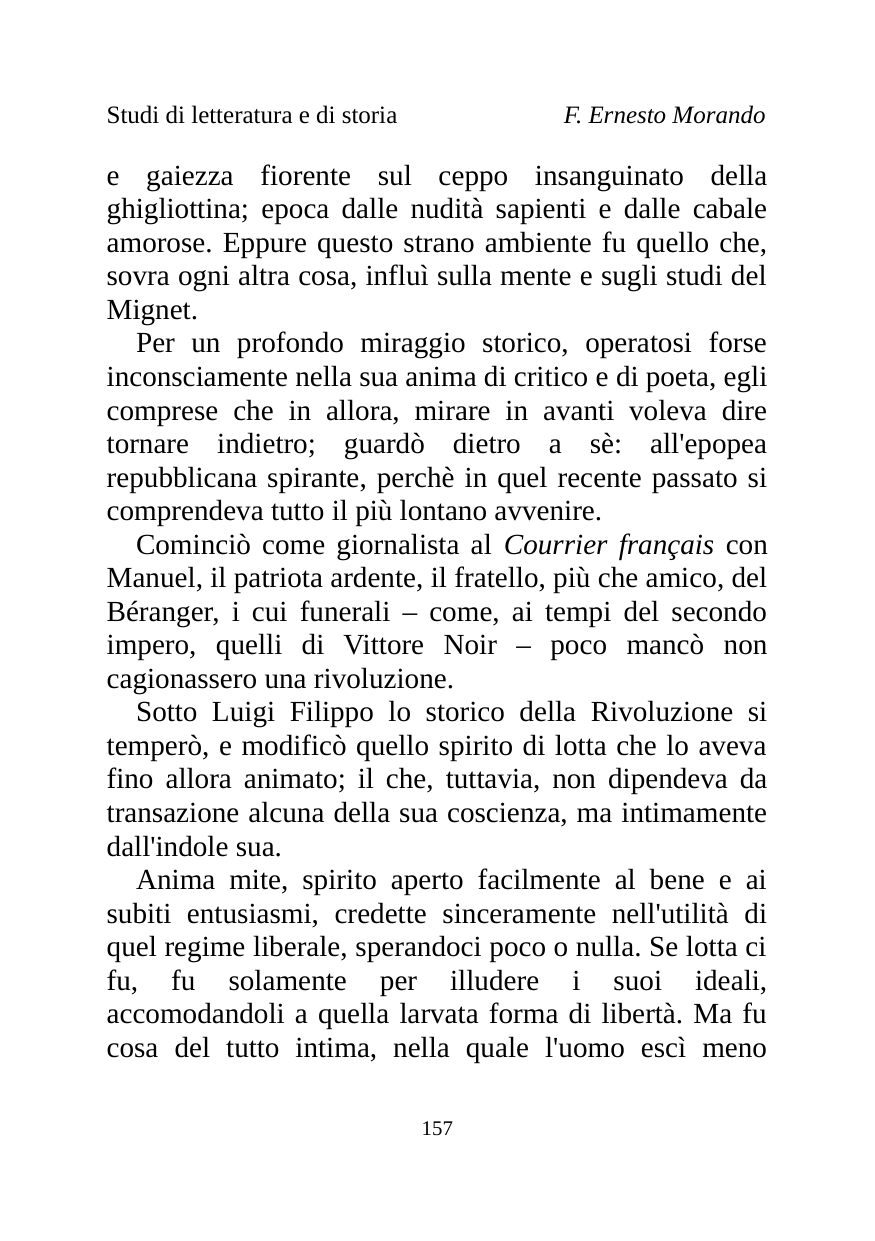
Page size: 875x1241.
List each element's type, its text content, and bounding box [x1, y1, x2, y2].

text Per un profondo miraggio storico, operatosi forse inconsciamente nella sua anima di critico e di poeta, egli comprese che in allora, mirare in avanti voleva dire tornare indietro; guardò dietro a sè: all'epopea repubblicana spirante, perchè in quel recente passato si comprendeva tutto il più lontano avvenire. [106, 326, 768, 527]
text Anima mite, spirito aperto facilmente al bene e ai subiti entusiasmi, credette sinceramente nell'utilità di quel regime liberale, sperandoci poco o nulla. Se lotta ci fu, fu solamente per illudere i suoi ideali, accomodandoli a quella larvata forma di libertà. Ma fu cosa del tutto intima, nella quale l'uomo escì meno [106, 862, 768, 1063]
text e gaiezza fiorente sul ceppo insanguinato della ghigliottina; epoca dalle nudità sapienti e dalle cabale amorose. Eppure questo strano ambiente fu quello che, sovra ogni altra cosa, influì sulla mente e sugli studi del Mignet. [106, 158, 768, 326]
text Sotto Luigi Filippo lo storico della Rivoluzione si temperò, e modificò quello spirito di lotta che lo aveva fino allora animato; il che, tuttavia, non dipendeva da transazione alcuna della sua coscienza, ma intimamente dall'indole sua. [106, 694, 768, 862]
text Cominciò come giornalista al Courrier français con Manuel, il patriota ardente, il fratello, più che amico, del Béranger, i cui funerali – come, ai tempi del secondo impero, quelli di Vittore Noir – poco mancò non cagionassero una rivoluzione. [106, 527, 768, 694]
